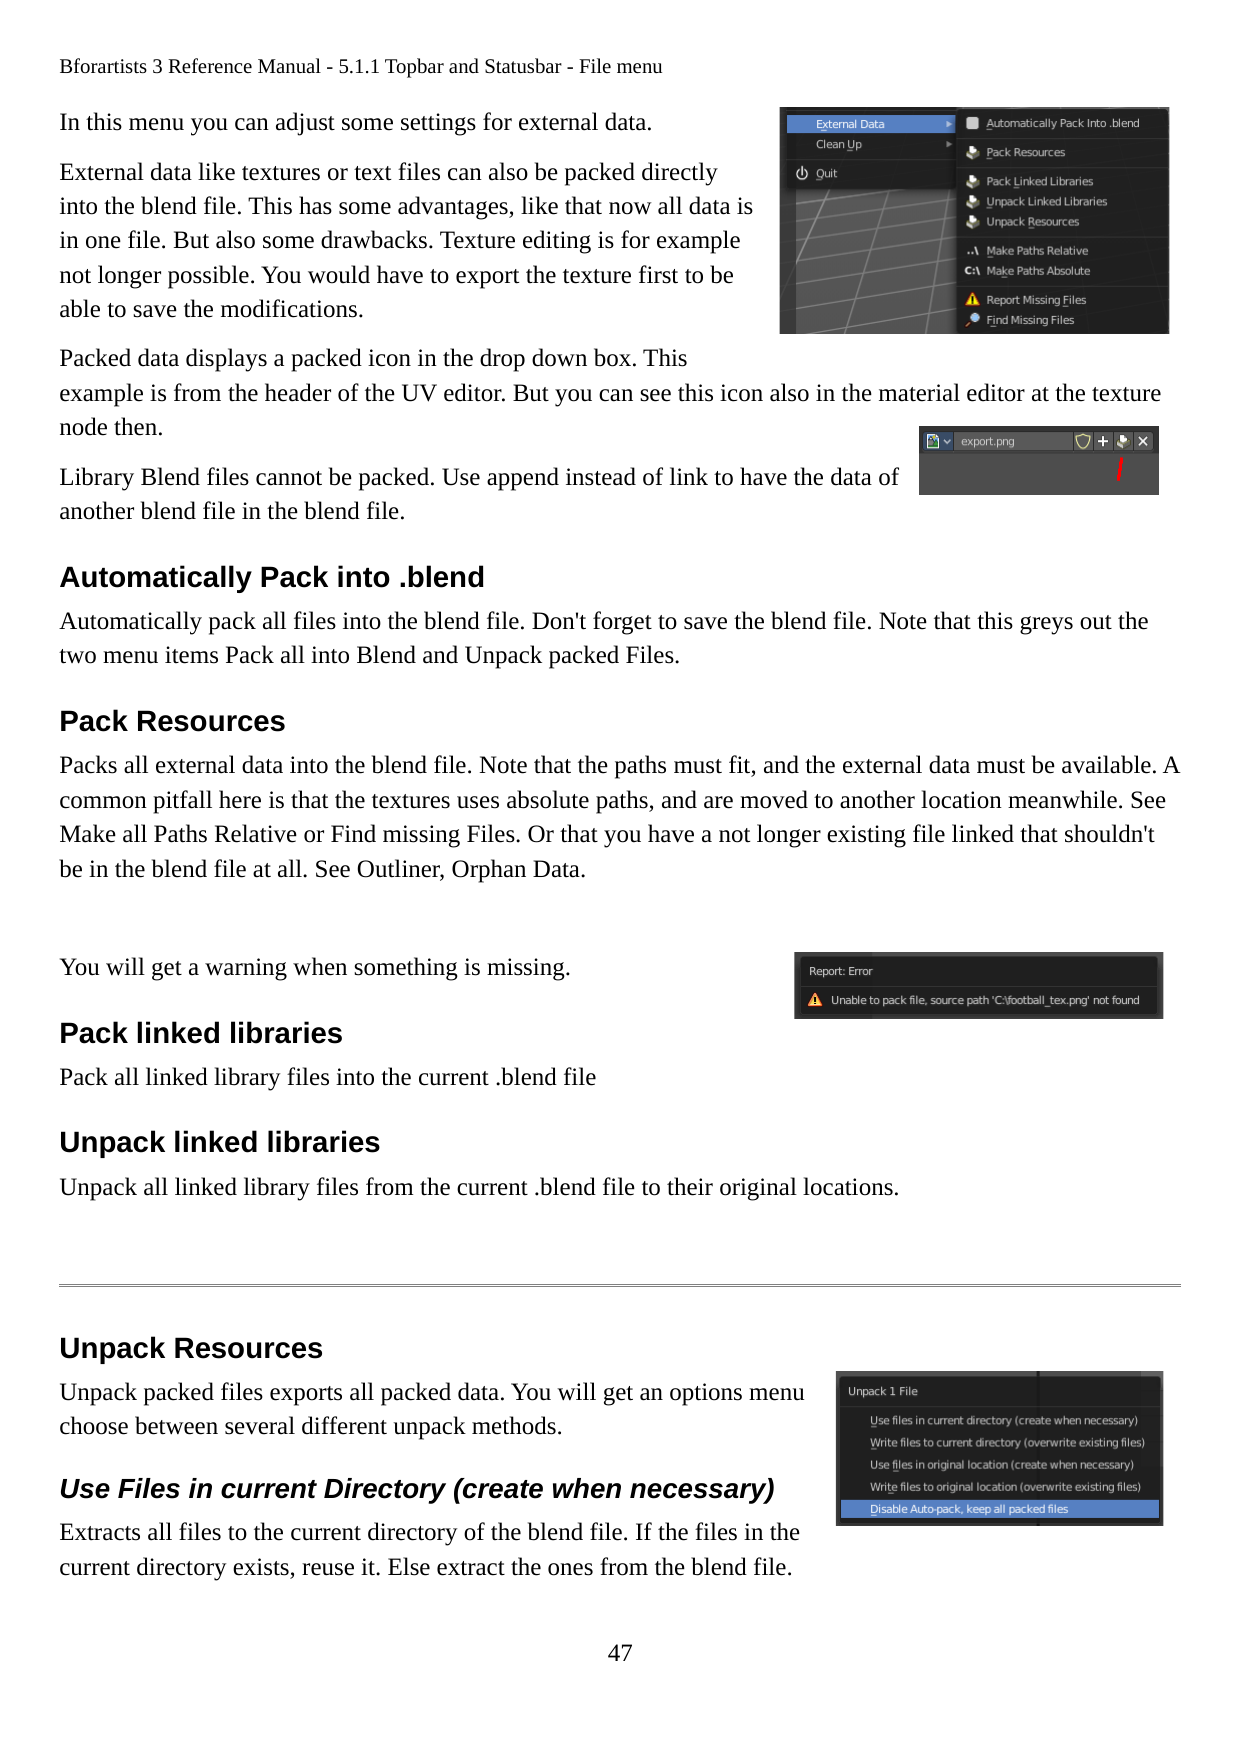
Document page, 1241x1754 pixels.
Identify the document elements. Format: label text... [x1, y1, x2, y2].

subtitle Use Files in current Directory (create when necessary) [59, 1473, 835, 1505]
picture [919, 426, 1159, 495]
text In this menu you can adjust some settings for external data. [59, 107, 779, 136]
text Library Blend files cannot be packed. Use append instead of link to have the data of another blend file in the blend file. [59, 462, 1181, 525]
text Unpack packed files exports all packed data. You will get an options menu choose between several different unpack methods. [59, 1377, 835, 1440]
picture [779, 107, 1170, 334]
subtitle Unpack linked libraries [59, 1125, 1181, 1159]
subtitle Pack linked libraries [59, 1016, 1181, 1049]
text Pack all linked library files into the current .blend file [59, 1062, 1181, 1091]
text Automatically pack all files into the blend file. Don't forget to save the blend file. Note that this greys out the two menu items Pack all into Blend and Unpack packed Files. [59, 606, 1181, 669]
text External data like textures or text files can also be packed directly into the blend file. This has some advantages, like that now all data is in one file. But also some drawbacks. Texture editing is for example not longer possible. You would have to export the texture first to be able to save the modifications. [59, 157, 779, 323]
subtitle Pack Resources [59, 704, 1181, 738]
text Packs all external data into the blend file. Note that the paths must fit, and the external data must be available. A common pitfall here is that the textures uses absolute paths, and are moved to another location meanwhile. See Make all Paths Relative or Find missing Files. Or that you have a not longer existing file linked that shouldn't be in the blend file at all. See Outliner, Orphan Data. [59, 750, 1181, 882]
subtitle Unpack Resources [59, 1331, 1181, 1364]
subtitle Automatically Pack into .blend [59, 560, 1181, 593]
picture [794, 952, 1164, 1019]
text Extracts all files to the current directory of the blend file. If the files in the current directory exists, reuse it. Else extract the ones from the blend file. [59, 1517, 1181, 1580]
picture [835, 1371, 1164, 1526]
text You will get a warning when something is missing. [59, 952, 794, 981]
text Packed data displays a packed icon in the drop down box. This example is from the header of the UV editor. But you can see this icon also in the material editor at the texture node then. [59, 343, 1181, 441]
text Unpack all linked library files from the current .blend file to their original locations. [59, 1172, 1181, 1200]
